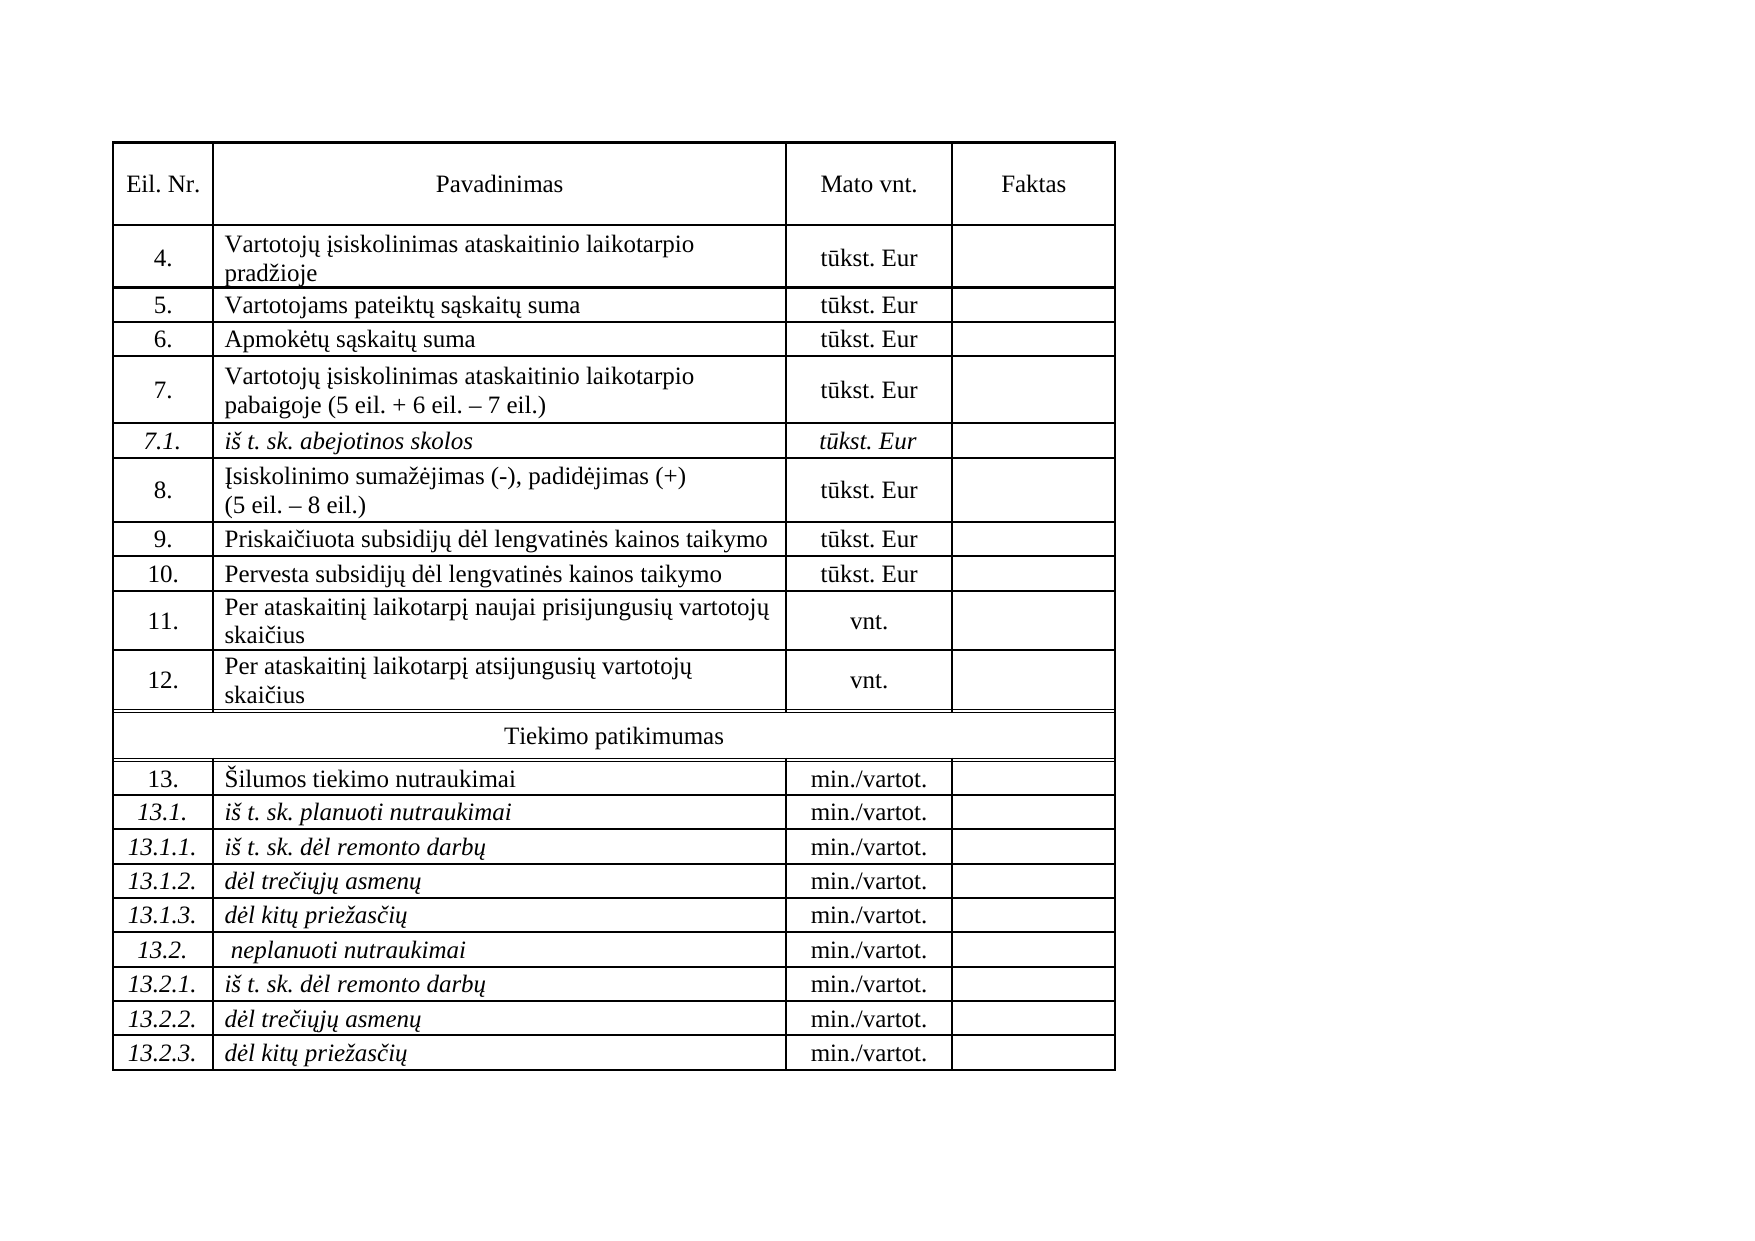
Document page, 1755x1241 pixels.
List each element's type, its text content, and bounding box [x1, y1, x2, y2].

table_cell Šilumos tiekimo nutraukimai [214, 762, 785, 794]
table_cell [953, 933, 1114, 966]
table_cell 7.1. [114, 424, 212, 457]
table_cell min./vartot. [787, 968, 951, 1000]
table_cell 6. [114, 323, 212, 355]
table_cell 8. [114, 459, 212, 521]
table_cell [953, 1002, 1114, 1034]
table_cell min./vartot. [787, 796, 951, 828]
table_cell [953, 459, 1114, 521]
table_cell [953, 323, 1114, 355]
table_cell tūkst. Eur [787, 323, 951, 355]
table_cell 13.2. [114, 933, 212, 966]
table_cell 4. [114, 226, 212, 286]
table_cell min./vartot. [787, 1002, 951, 1034]
table_cell 13.1.1. [114, 830, 212, 862]
table_cell 13.1.3. [114, 899, 212, 931]
table_cell iš t. sk. planuoti nutraukimai [214, 796, 785, 828]
table_cell Priskaičiuota subsidijų dėl lengvatinės kainos taikymo [214, 523, 785, 555]
table_cell 9. [114, 523, 212, 555]
table_cell Apmokėtų sąskaitų suma [214, 323, 785, 355]
table_cell 10. [114, 557, 212, 589]
table_cell [953, 762, 1114, 794]
table_cell min./vartot. [787, 762, 951, 794]
table_cell 12. [114, 651, 212, 709]
table_cell tūkst. Eur [787, 289, 951, 321]
table_cell tūkst. Eur [787, 424, 951, 457]
table_cell [953, 796, 1114, 828]
table_cell tūkst. Eur [787, 459, 951, 521]
table_cell [953, 523, 1114, 555]
table_cell dėl kitų priežasčių [214, 899, 785, 931]
table_cell Per ataskaitinį laikotarpį naujai prisijungusių vartotojų skaičius [214, 592, 785, 649]
table_cell Per ataskaitinį laikotarpį atsijungusių vartotojų skaičius [214, 651, 785, 709]
table_cell 13.1.2. [114, 865, 212, 897]
table_cell [953, 357, 1114, 422]
table_cell [953, 424, 1114, 457]
table_cell [953, 289, 1114, 321]
table_cell 13.2.1. [114, 968, 212, 1000]
table_cell dėl kitų priežasčių [214, 1036, 785, 1069]
table_cell Vartotojams pateiktų sąskaitų suma [214, 289, 785, 321]
table_cell [953, 226, 1114, 286]
table_header Pavadinimas [214, 144, 785, 224]
table_cell tūkst. Eur [787, 557, 951, 589]
table_cell tūkst. Eur [787, 357, 951, 422]
table_cell min./vartot. [787, 865, 951, 897]
table_cell 7. [114, 357, 212, 422]
table_cell tūkst. Eur [787, 523, 951, 555]
table_cell [953, 968, 1114, 1000]
table_cell Vartotojų įsiskolinimas ataskaitinio laikotarpio pradžioje [214, 226, 785, 286]
table_cell [953, 865, 1114, 897]
table_cell vnt. [787, 592, 951, 649]
table_cell min./vartot. [787, 933, 951, 966]
table_cell 11. [114, 592, 212, 649]
table_cell [953, 557, 1114, 589]
table_cell iš t. sk. dėl remonto darbų [214, 968, 785, 1000]
table_cell neplanuoti nutraukimai [214, 933, 785, 966]
table_cell tūkst. Eur [787, 226, 951, 286]
table_cell min./vartot. [787, 1036, 951, 1069]
table_cell Pervesta subsidijų dėl lengvatinės kainos taikymo [214, 557, 785, 589]
table_cell 13.2.3. [114, 1036, 212, 1069]
table_cell Tiekimo patikimumas [114, 713, 1114, 758]
table_header Faktas [953, 144, 1114, 224]
table_cell Įsiskolinimo sumažėjimas (-), padidėjimas (+) (5 eil. – 8 eil.) [214, 459, 785, 521]
table_cell 13.2.2. [114, 1002, 212, 1034]
table_header Eil. Nr. [114, 144, 212, 224]
table_cell 13. [114, 762, 212, 794]
table_cell min./vartot. [787, 830, 951, 862]
table_cell [953, 592, 1114, 649]
table_cell [953, 1036, 1114, 1069]
table_cell 5. [114, 289, 212, 321]
table_cell [953, 899, 1114, 931]
table_cell vnt. [787, 651, 951, 709]
table_cell dėl trečiųjų asmenų [214, 865, 785, 897]
table_cell min./vartot. [787, 899, 951, 931]
table_cell iš t. sk. abejotinos skolos [214, 424, 785, 457]
table_cell 13.1. [114, 796, 212, 828]
table_cell [953, 830, 1114, 862]
table_cell iš t. sk. dėl remonto darbų [214, 830, 785, 862]
table_cell [953, 651, 1114, 709]
table_cell Vartotojų įsiskolinimas ataskaitinio laikotarpio pabaigoje (5 eil. + 6 eil. – 7 eil.) [214, 357, 785, 422]
table_cell dėl trečiųjų asmenų [214, 1002, 785, 1034]
table_header Mato vnt. [787, 144, 951, 224]
